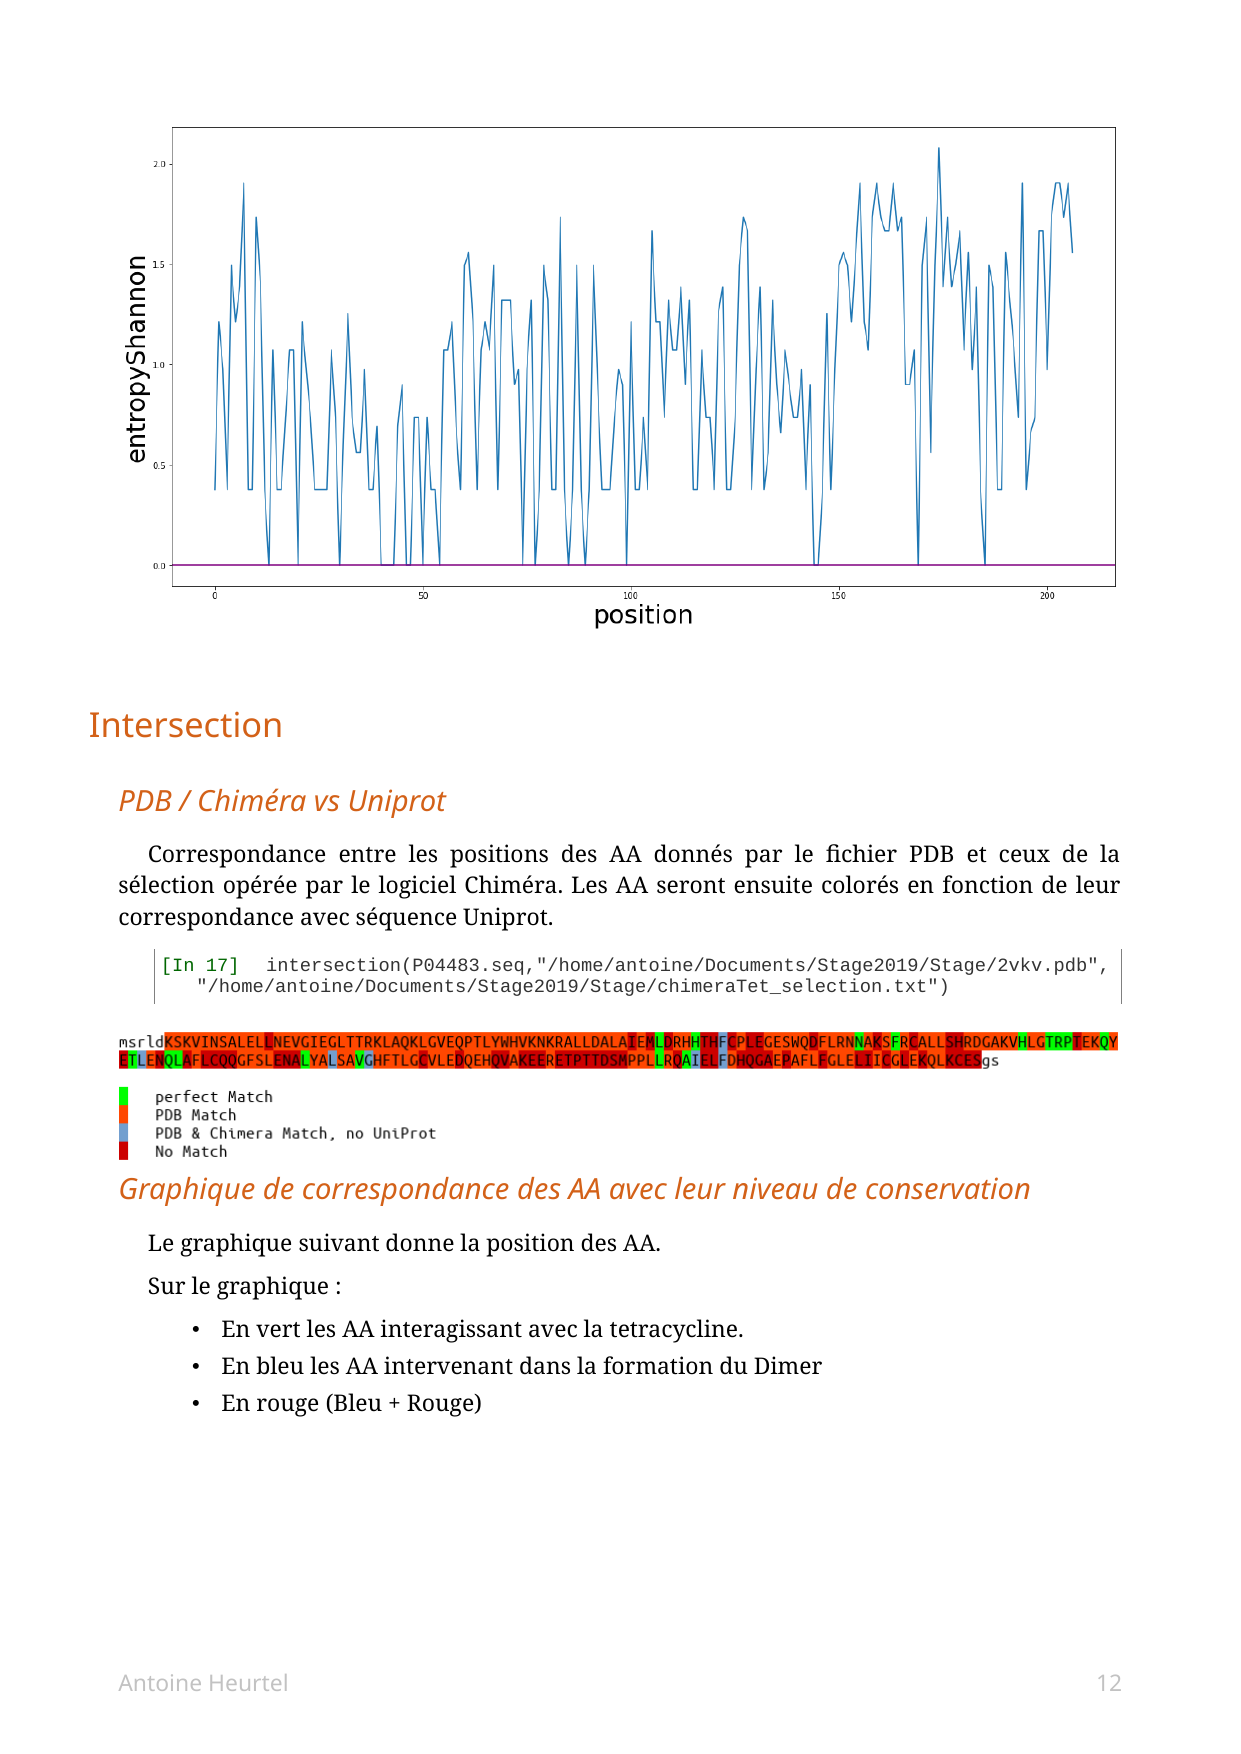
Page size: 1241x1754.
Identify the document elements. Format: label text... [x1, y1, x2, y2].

picture [118, 118, 1123, 634]
text Le graphique suivant donne la position des AA. [118, 1227, 1122, 1258]
list intersection(P04483.seq,"/home/antoine/Documents/Stage2019/Stage/2vkv.pdb", "/home/antoine/Documents/Stage2019/Stage/chimeraTet_selection.txt") [155, 949, 1121, 1004]
list En bleu les AA intervenant dans la formation du Dimer [162, 1350, 1122, 1381]
subtitle Intersection [89, 701, 1122, 747]
list En rouge (Bleu + Rouge) [162, 1387, 1122, 1418]
subtitle Graphique de correspondance des AA avec leur niveau de conservation [118, 1169, 1122, 1208]
list En vert les AA interagissant avec la tetracycline. [162, 1313, 1122, 1344]
picture [118, 1021, 1123, 1169]
text Sur le graphique : [118, 1270, 1122, 1301]
text Correspondance entre les positions des AA donnés par le fichier PDB et ceux de la sélection opérée par le logiciel Chiméra. Les AA seront ensuite colorés en fonction de leur correspondance avec séquence Uniprot. [118, 838, 1122, 932]
subtitle PDB / Chiméra vs Uniprot [118, 780, 1122, 819]
